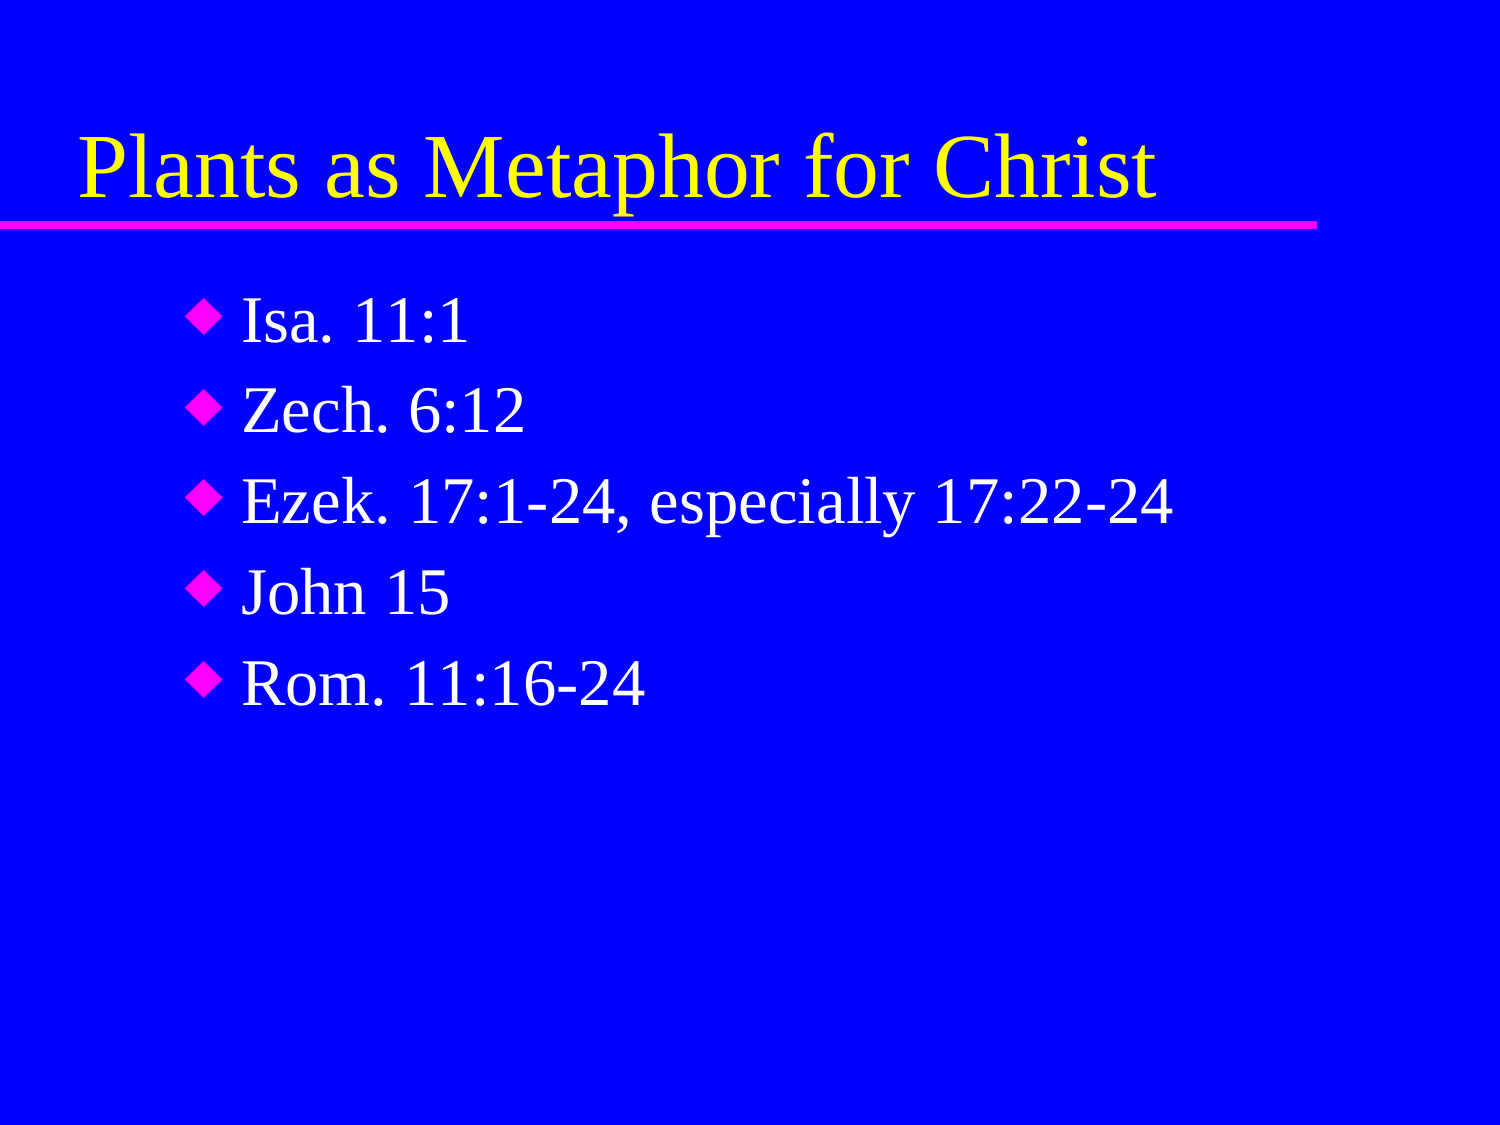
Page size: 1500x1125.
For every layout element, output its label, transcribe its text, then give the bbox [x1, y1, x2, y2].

list Isa. 11:1 Zech. 6:12 Ezek. 17:1-24, especially 17:22-24 John 15 Rom. 11:16-24 [169, 275, 1438, 951]
title Plants as Metaphor for Christ [62, 43, 1338, 225]
